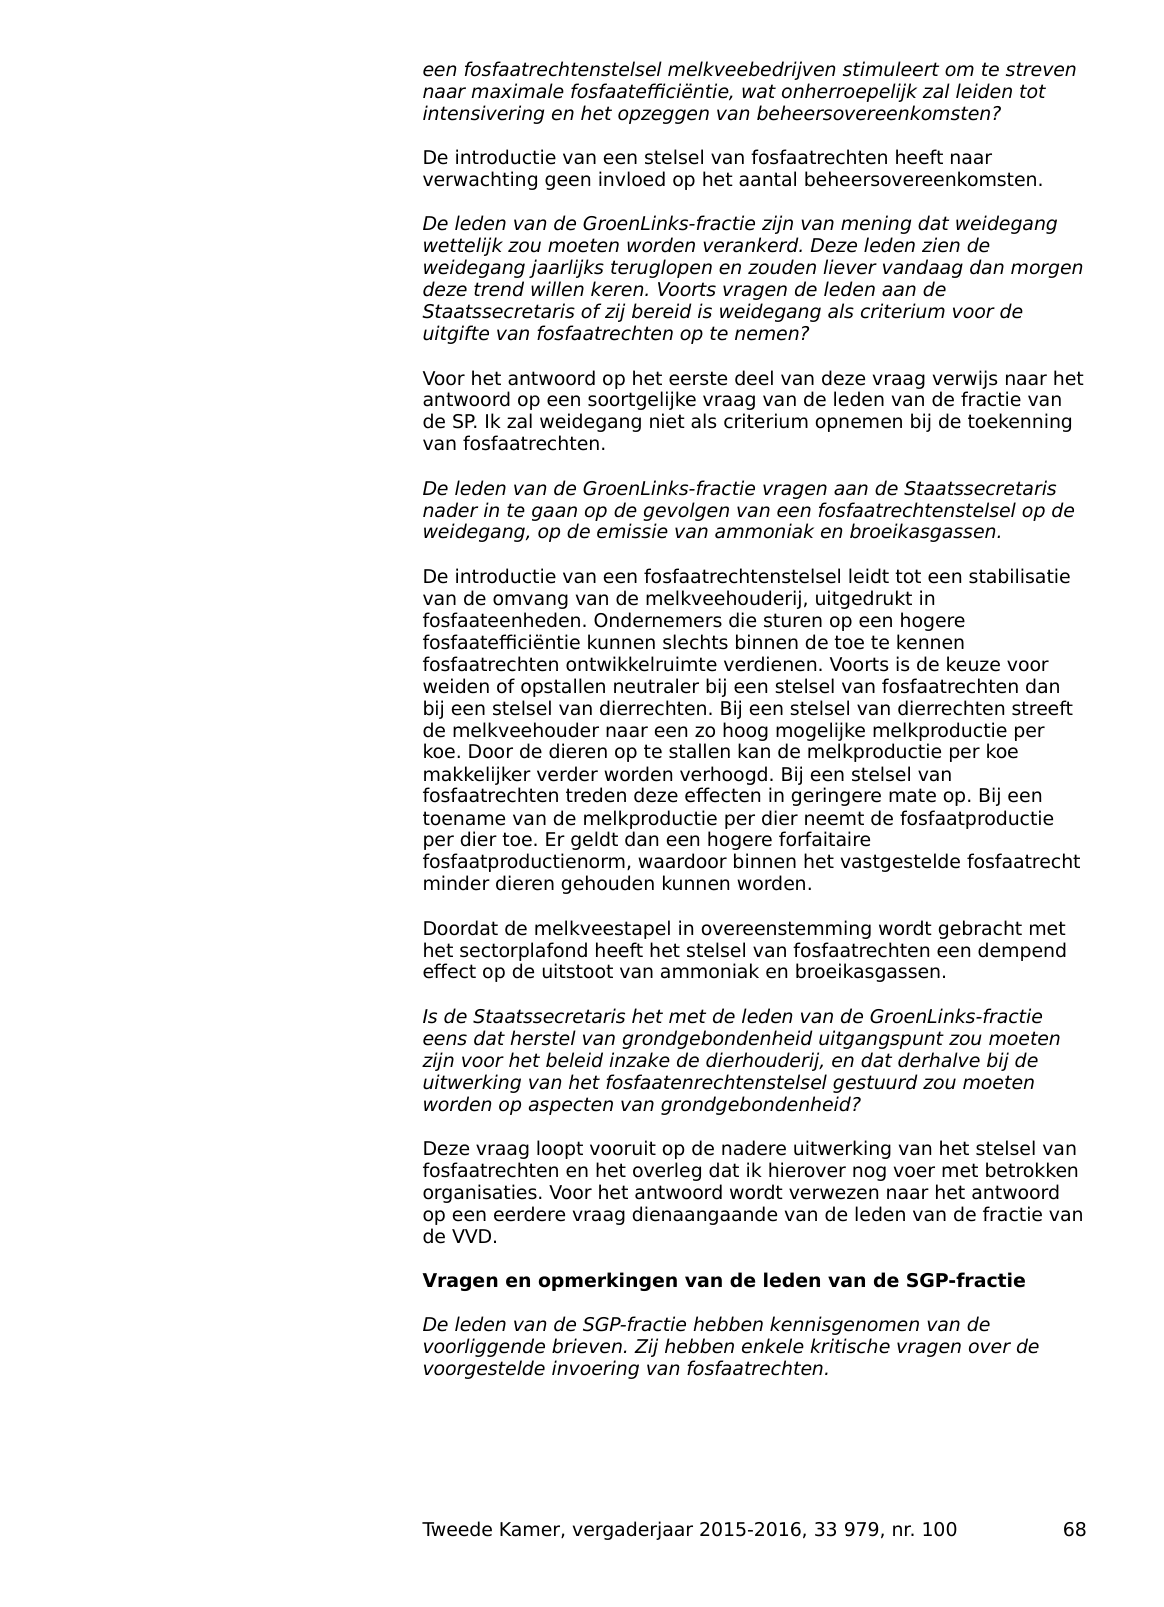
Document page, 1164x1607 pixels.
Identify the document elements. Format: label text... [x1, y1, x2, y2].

text De introductie van een stelsel van fosfaatrechten heeft naar verwachting geen invloed op het aantal beheersovereenkomsten. [422, 147, 1087, 191]
text Deze vraag loopt vooruit op de nadere uitwerking van het stelsel van fosfaatrechten en het overleg dat ik hierover nog voer met betrokken organisaties. Voor het antwoord wordt verwezen naar het antwoord op een eerdere vraag dienaangaande van de leden van de fractie van de VVD. [422, 1138, 1087, 1248]
text Voor het antwoord op het eerste deel van deze vraag verwijs naar het antwoord op een soortgelijke vraag van de leden van de fractie van de SP. Ik zal weidegang niet als criterium opnemen bij de toekenning van fosfaatrechten. [422, 367, 1087, 455]
text een fosfaatrechtenstelsel melkveebedrijven stimuleert om te streven naar maximale fosfaatefficiëntie, wat onherroepelijk zal leiden tot intensivering en het opzeggen van beheersovereenkomsten? [422, 59, 1087, 125]
text De leden van de SGP-fractie hebben kennisgenomen van de voorliggende brieven. Zij hebben enkele kritische vragen over de voorgestelde invoering van fosfaatrechten. [422, 1314, 1087, 1380]
text De introductie van een fosfaatrechtenstelsel leidt tot een stabilisatie van de omvang van de melkveehouderij, uitgedrukt in fosfaateenheden. Ondernemers die sturen op een hogere fosfaatefficiëntie kunnen slechts binnen de toe te kennen fosfaatrechten ontwikkelruimte verdienen. Voorts is de keuze voor weiden of opstallen neutraler bij een stelsel van fosfaatrechten dan bij een stelsel van dierrechten. Bij een stelsel van dierrechten streeft de melkveehouder naar een zo hoog mogelijke melkproductie per koe. Door de dieren op te stallen kan de melkproductie per koe makkelijker verder worden verhoogd. Bij een stelsel van fosfaatrechten treden deze effecten in geringere mate op. Bij een toename van de melkproductie per dier neemt de fosfaatproductie per dier toe. Er geldt dan een hogere forfaitaire fosfaatproductienorm, waardoor binnen het vastgestelde fosfaatrecht minder dieren gehouden kunnen worden. [422, 566, 1087, 895]
text Doordat de melkveestapel in overeenstemming wordt gebracht met het sectorplafond heeft het stelsel van fosfaatrechten een dempend effect op de uitstoot van ammoniak en broeikasgassen. [422, 917, 1087, 983]
text De leden van de GroenLinks-fractie zijn van mening dat weidegang wettelijk zou moeten worden verankerd. Deze leden zien de weidegang jaarlijks teruglopen en zouden liever vandaag dan morgen deze trend willen keren. Voorts vragen de leden aan de Staatssecretaris of zij bereid is weidegang als criterium voor de uitgifte van fosfaatrechten op te nemen? [422, 213, 1087, 345]
text Is de Staatssecretaris het met de leden van de GroenLinks-fractie eens dat herstel van grondgebondenheid uitgangspunt zou moeten zijn voor het beleid inzake de dierhouderij, en dat derhalve bij de uitwerking van het fosfaatenrechtenstelsel gestuurd zou moeten worden op aspecten van grondgebondenheid? [422, 1006, 1087, 1116]
text De leden van de GroenLinks-fractie vragen aan de Staatssecretaris nader in te gaan op de gevolgen van een fosfaatrechtenstelsel op de weidegang, op de emissie van ammoniak en broeikasgassen. [422, 477, 1087, 543]
subtitle Vragen en opmerkingen van de leden van de SGP-fractie [422, 1270, 1087, 1292]
